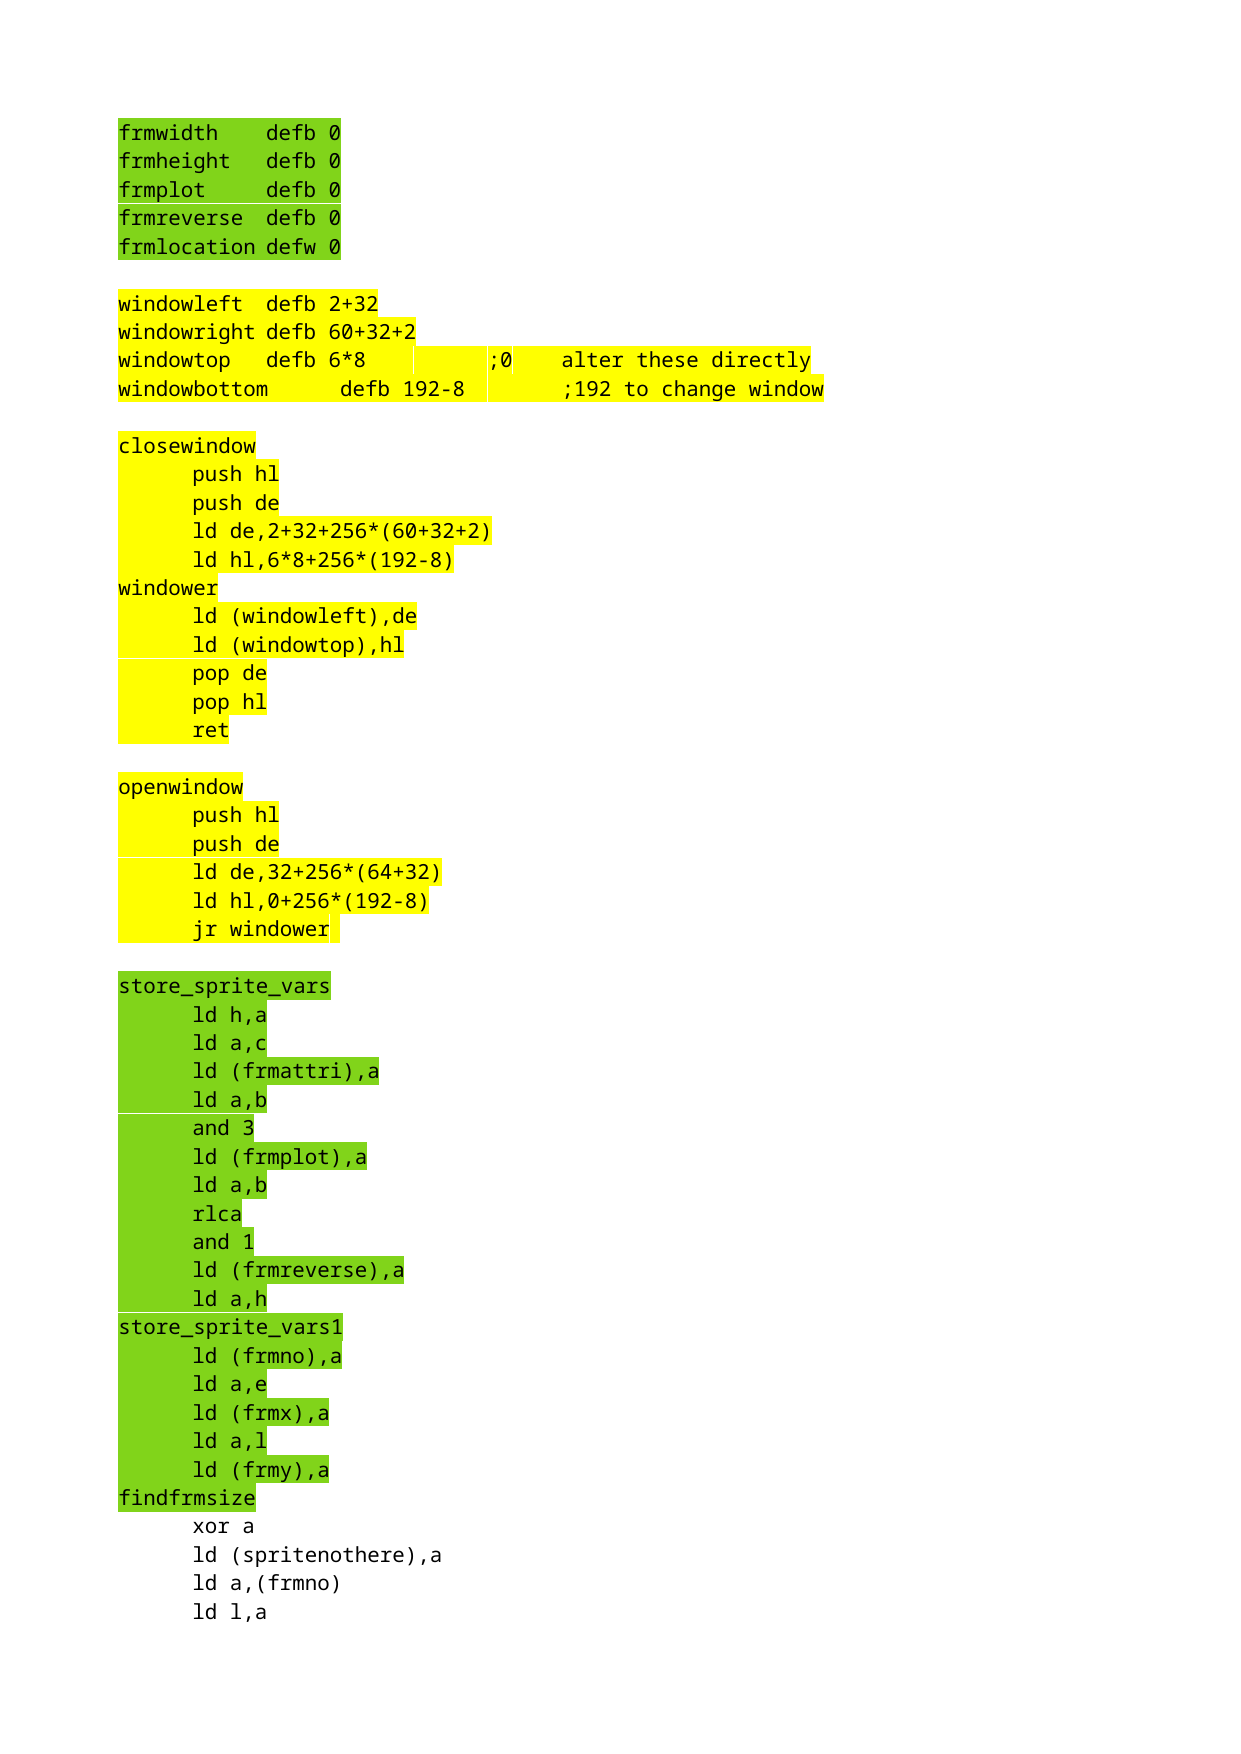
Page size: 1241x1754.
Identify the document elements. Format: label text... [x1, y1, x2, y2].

text ld (spritenothere),a [118, 1540, 1122, 1568]
text windowtop defb 6*8 ;0 alter these directly [118, 346, 1122, 374]
text ld hl,6*8+256*(192-8) [118, 545, 1122, 573]
text frmwidth defb 0 [118, 118, 1122, 147]
text ld (windowleft),de [118, 602, 1122, 630]
text ld l,a [118, 1597, 1122, 1625]
text ld a,b [118, 1085, 1122, 1113]
text store_sprite_vars [118, 971, 1122, 1000]
text ld a,c [118, 1028, 1122, 1057]
text ret [118, 715, 1122, 744]
text pop de [118, 658, 1122, 687]
text frmplot defb 0 [118, 175, 1122, 203]
text ld hl,0+256*(192-8) [118, 886, 1122, 914]
text push hl [118, 801, 1122, 829]
text findfrmsize [118, 1483, 1122, 1512]
text push de [118, 829, 1122, 857]
text ld a,h [118, 1284, 1122, 1312]
text and 1 [118, 1227, 1122, 1256]
text ld (frmno),a [118, 1341, 1122, 1369]
text store_sprite_vars1 [118, 1312, 1122, 1341]
text closewindow [118, 431, 1122, 459]
text ld (frmx),a [118, 1398, 1122, 1426]
text ld de,32+256*(64+32) [118, 857, 1122, 886]
text ld a,(frmno) [118, 1568, 1122, 1597]
text ld (frmy),a [118, 1455, 1122, 1483]
text windowright defb 60+32+2 [118, 317, 1122, 346]
text windower [118, 573, 1122, 602]
text jr windower [118, 914, 1122, 943]
text ld h,a [118, 1000, 1122, 1028]
text ld (frmreverse),a [118, 1256, 1122, 1284]
text windowbottom defb 192-8 ;192 to change window [118, 374, 1122, 402]
text push hl [118, 459, 1122, 488]
text frmheight defb 0 [118, 147, 1122, 175]
text ld (frmplot),a [118, 1142, 1122, 1170]
text ld (windowtop),hl [118, 630, 1122, 658]
text frmlocation defw 0 [118, 232, 1122, 260]
text frmreverse defb 0 [118, 203, 1122, 232]
text ld a,b [118, 1170, 1122, 1199]
text ld (frmattri),a [118, 1057, 1122, 1085]
text openwindow [118, 772, 1122, 801]
text xor a [118, 1512, 1122, 1540]
text push de [118, 488, 1122, 516]
text pop hl [118, 687, 1122, 715]
text ld a,e [118, 1369, 1122, 1398]
text windowleft defb 2+32 [118, 289, 1122, 317]
text ld a,l [118, 1426, 1122, 1455]
text and 3 [118, 1113, 1122, 1142]
text ld de,2+32+256*(60+32+2) [118, 516, 1122, 545]
text rlca [118, 1199, 1122, 1227]
